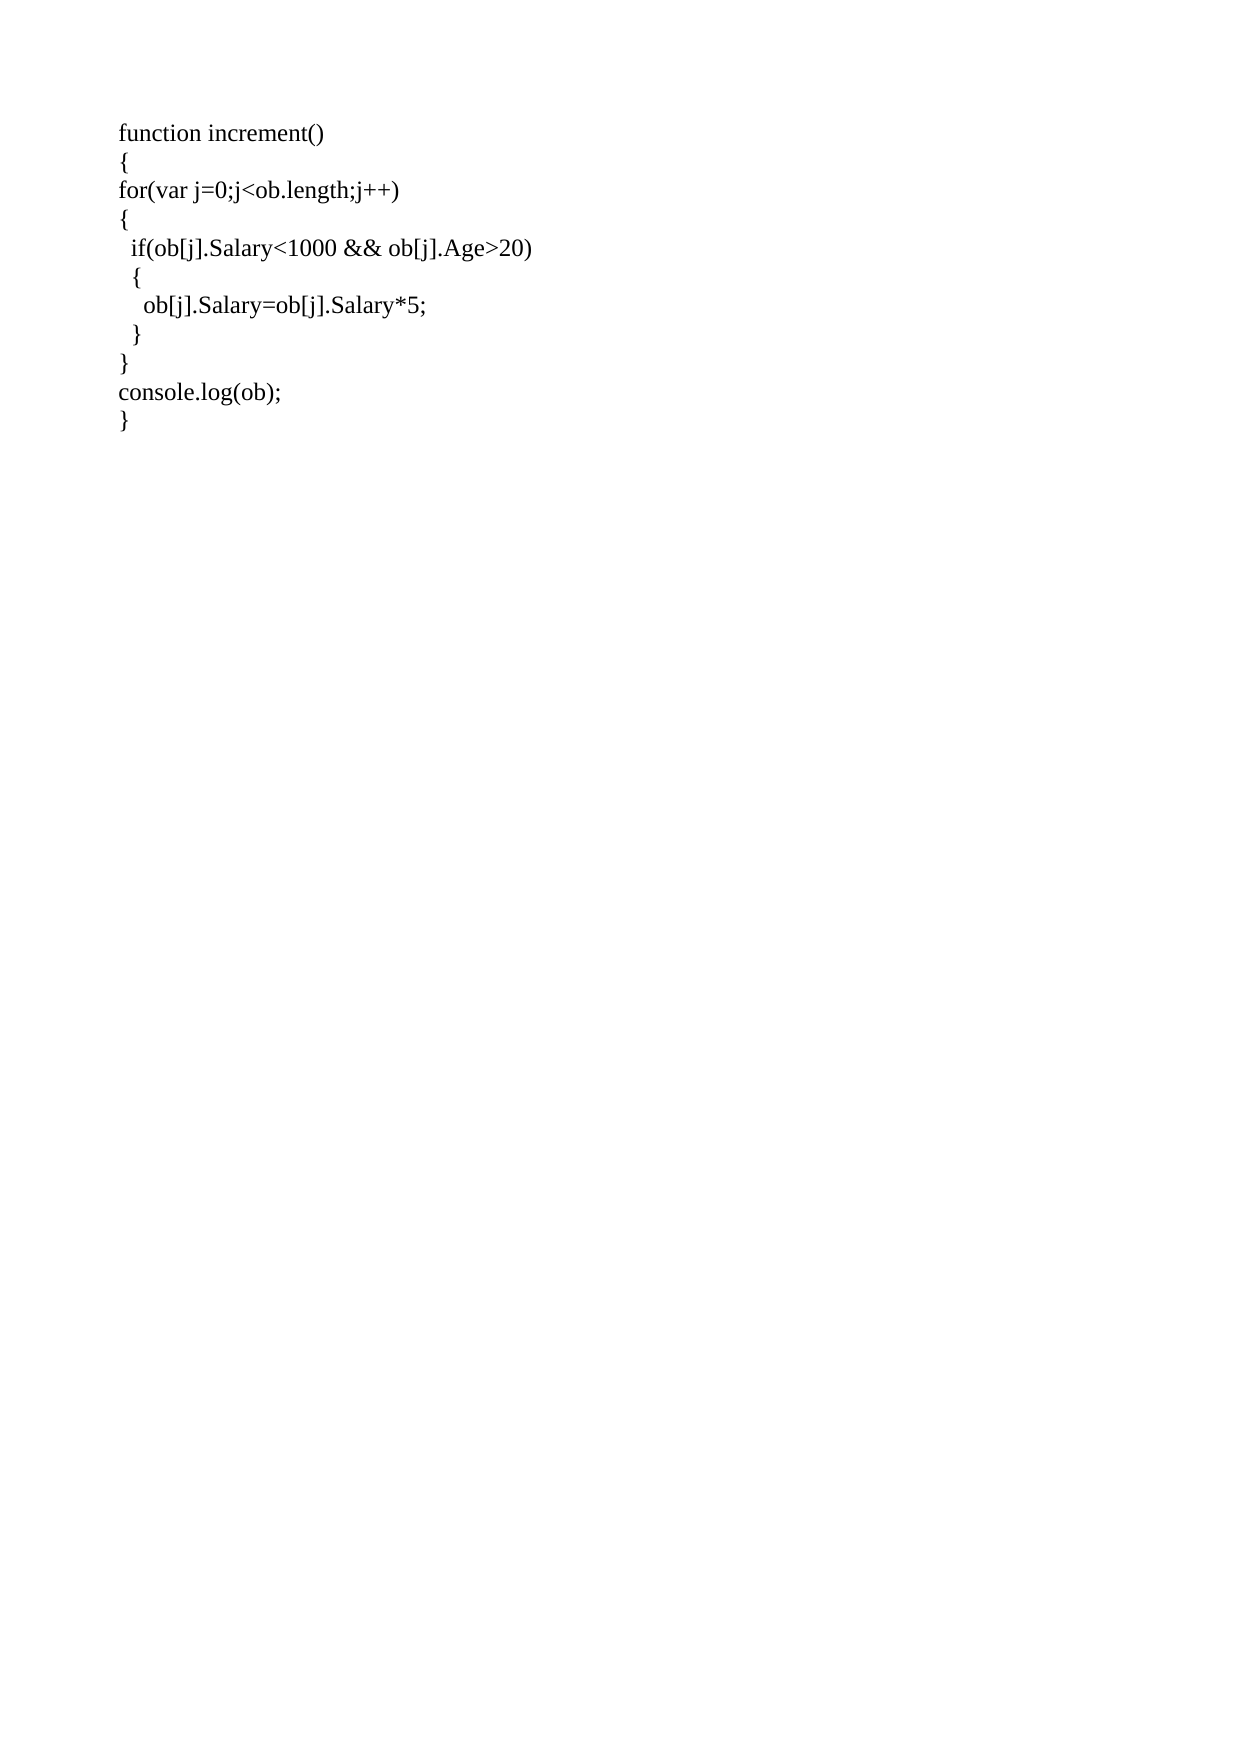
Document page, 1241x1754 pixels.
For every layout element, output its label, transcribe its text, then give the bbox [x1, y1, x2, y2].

text ob[j].Salary=ob[j].Salary*5; [118, 291, 1122, 319]
text { [118, 262, 1122, 291]
text for(var j=0;j<ob.length;j++) [118, 176, 1122, 204]
text { [118, 204, 1122, 233]
text function increment() [118, 118, 1122, 147]
text } [118, 348, 1122, 377]
text } [118, 406, 1122, 434]
text if(ob[j].Salary<1000 && ob[j].Age>20) [118, 233, 1122, 262]
text { [118, 147, 1122, 176]
text } [118, 319, 1122, 348]
text console.log(ob); [118, 377, 1122, 406]
